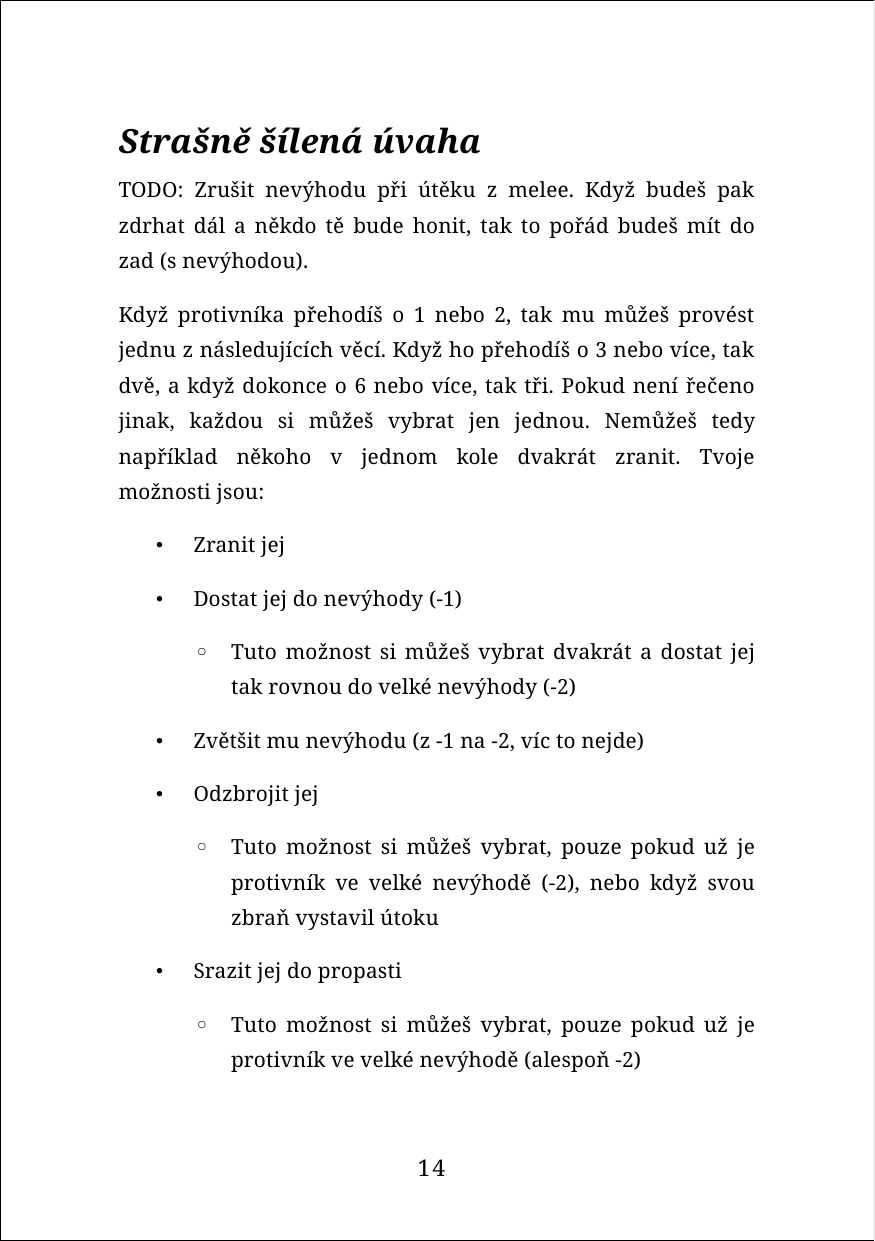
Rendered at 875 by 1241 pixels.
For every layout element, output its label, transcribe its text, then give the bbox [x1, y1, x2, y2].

list Odzbrojit jej [156, 779, 756, 807]
list Dostat jej do nevýhody (-1) [156, 584, 756, 612]
list Srazit jej do propasti [156, 956, 756, 985]
subtitle Strašně šílená úvaha [118, 118, 756, 164]
list Zranit jej [156, 531, 756, 559]
list Tuto možnost si můžeš vybrat, pouze pokud už je protivník ve velké nevýhodě (-2), nebo když svou zbraň vystavil útoku [193, 832, 756, 932]
list Tuto možnost si můžeš vybrat, pouze pokud už je protivník ve velké nevýhodě (alespoň -2) [193, 1010, 756, 1074]
list Tuto možnost si můžeš vybrat dvakrát a dostat jej tak rovnou do velké nevýhody (-2) [193, 637, 756, 701]
text Když protivníka přehodíš o 1 nebo 2, tak mu můžeš provést jednu z následujících věcí. Když ho přehodíš o 3 nebo více, tak dvě, a když dokonce o 6 nebo více, tak tři. Pokud není řečeno jinak, každou si můžeš vybrat jen jednou. Nemůžeš tedy například někoho v jednom kole dvakrát zranit. Tvoje možnosti jsou: [118, 300, 756, 506]
list Zvětšit mu nevýhodu (z -1 na -2, víc to nejde) [156, 726, 756, 754]
text TODO: Zrušit nevýhodu při útěku z melee. Když budeš pak zdrhat dál a někdo tě bude honit, tak to pořád budeš mít do zad (s nevýhodou). [118, 175, 756, 275]
